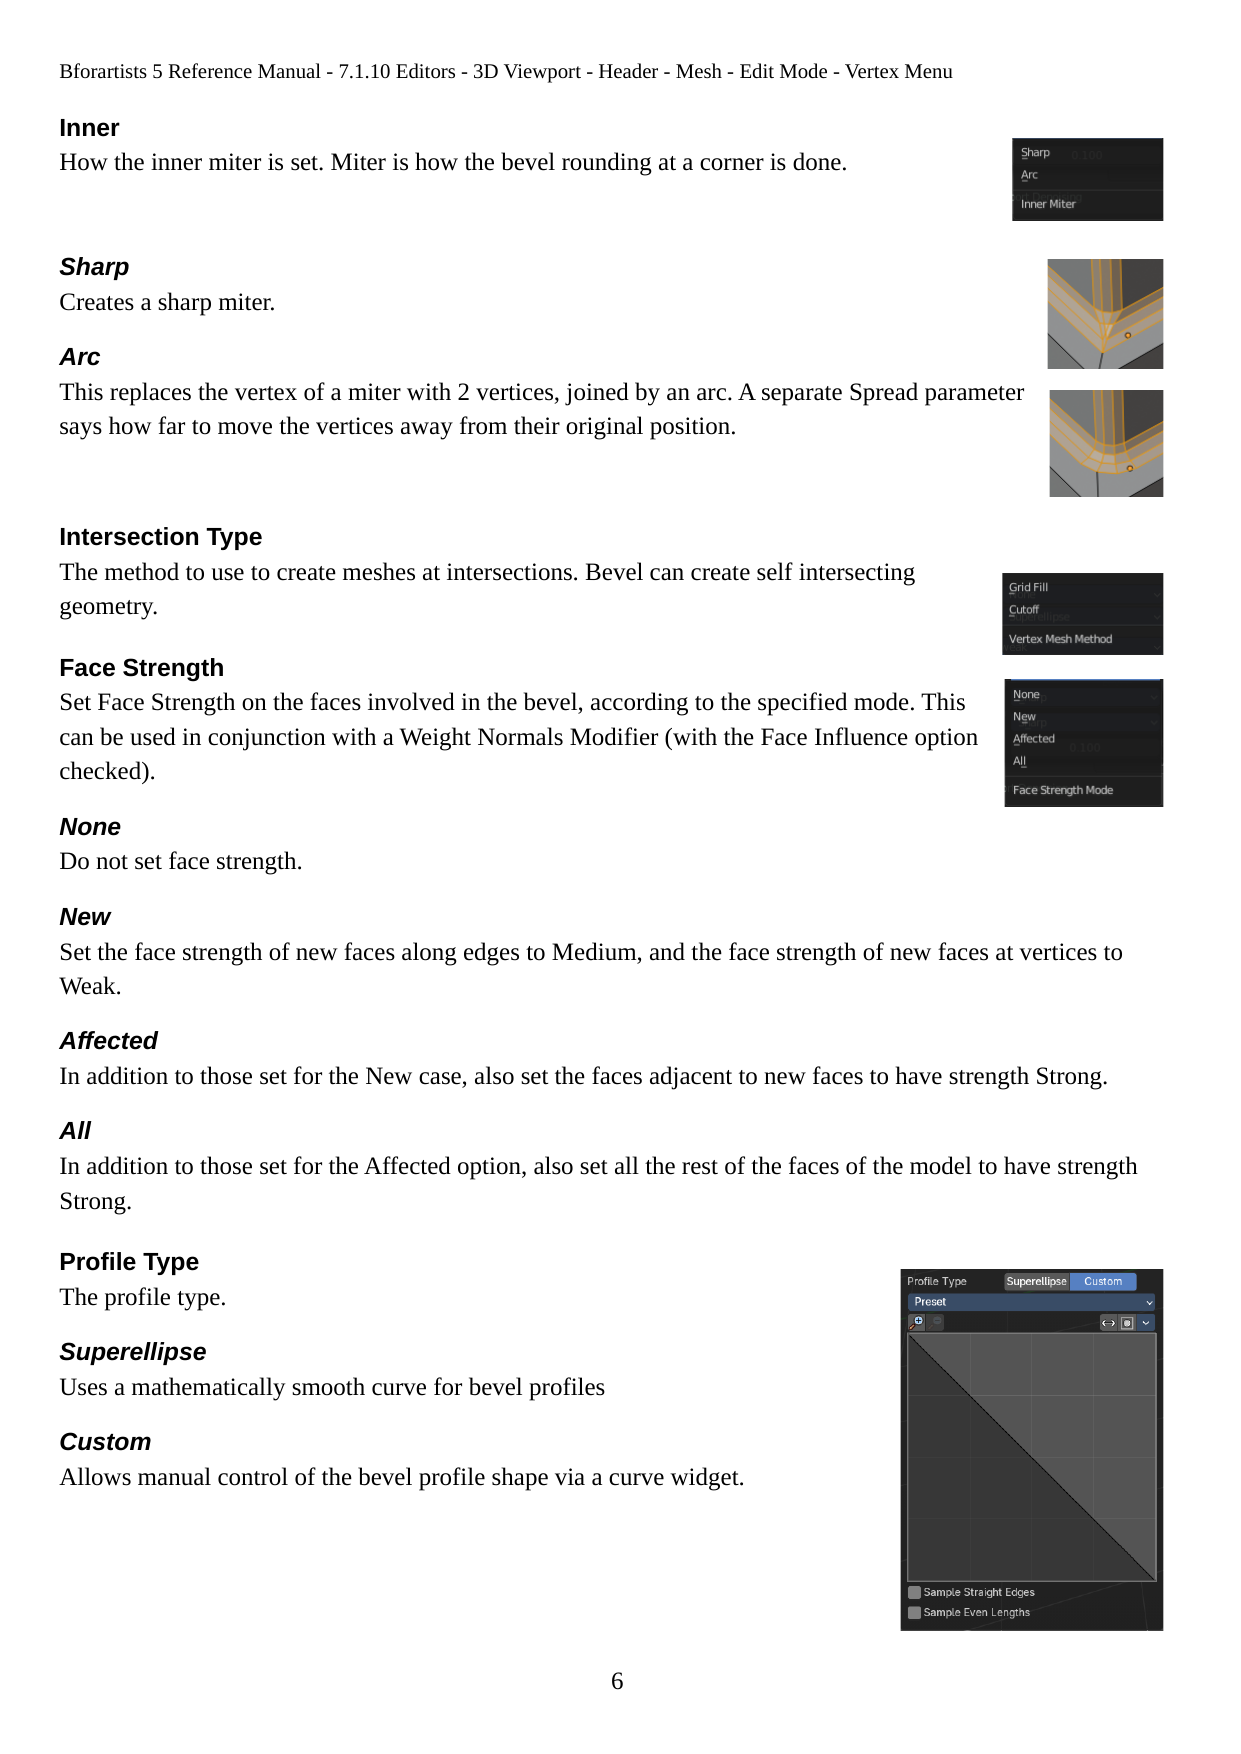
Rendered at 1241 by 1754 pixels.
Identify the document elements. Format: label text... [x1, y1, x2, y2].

subtitle Affected [59, 1026, 1181, 1055]
subtitle [1164, 1337, 1181, 1366]
subtitle Face Strength [59, 653, 1181, 681]
subtitle Sharp [59, 252, 1181, 280]
text Set Face Strength on the faces involved in the bevel, according to the specified mode. This can be used in conjunction with a Weight Normals Modifier (with the Face Influence option checked). [59, 687, 1004, 785]
picture [1047, 259, 1164, 369]
subtitle All [59, 1116, 1181, 1145]
text How the inner miter is set. Miter is how the bevel rounding at a corner is done. [59, 147, 1012, 176]
subtitle [1164, 1427, 1181, 1456]
text This replaces the vertex of a miter with 2 vertices, joined by an arc. A separate Spread parameter says how far to move the vertices away from their original position. [59, 377, 1181, 440]
subtitle None [59, 812, 1181, 840]
text Allows manual control of the bevel profile shape via a curve widget. [59, 1462, 900, 1491]
text [1164, 287, 1181, 315]
text Do not set face strength. [59, 846, 1181, 875]
text In addition to those set for the New case, also set the faces adjacent to new faces to have strength Strong. [59, 1061, 1181, 1090]
text Creates a sharp miter. [59, 287, 1047, 315]
text [1164, 1282, 1181, 1311]
text Set the face strength of new faces along edges to Medium, and the face strength of new faces at vertices to Weak. [59, 937, 1181, 1000]
picture [1002, 573, 1164, 655]
subtitle Inner [59, 113, 1181, 141]
text In addition to those set for the Affected option, also set all the rest of the faces of the model to have strength Strong. [59, 1151, 1181, 1214]
text The profile type. [59, 1282, 900, 1311]
subtitle Superellipse [59, 1337, 900, 1366]
picture [1012, 138, 1164, 221]
subtitle New [59, 902, 1181, 930]
text The method to use to create meshes at intersections. Bevel can create self intersecting geometry. [59, 557, 1181, 620]
text Uses a mathematically smooth curve for bevel profiles [59, 1372, 900, 1401]
subtitle Intersection Type [59, 522, 1181, 550]
picture [900, 1269, 1164, 1631]
picture [1004, 679, 1164, 807]
picture [1049, 390, 1164, 497]
subtitle Profile Type [59, 1247, 1181, 1276]
subtitle Custom [59, 1427, 900, 1456]
subtitle Arc [59, 342, 1181, 370]
